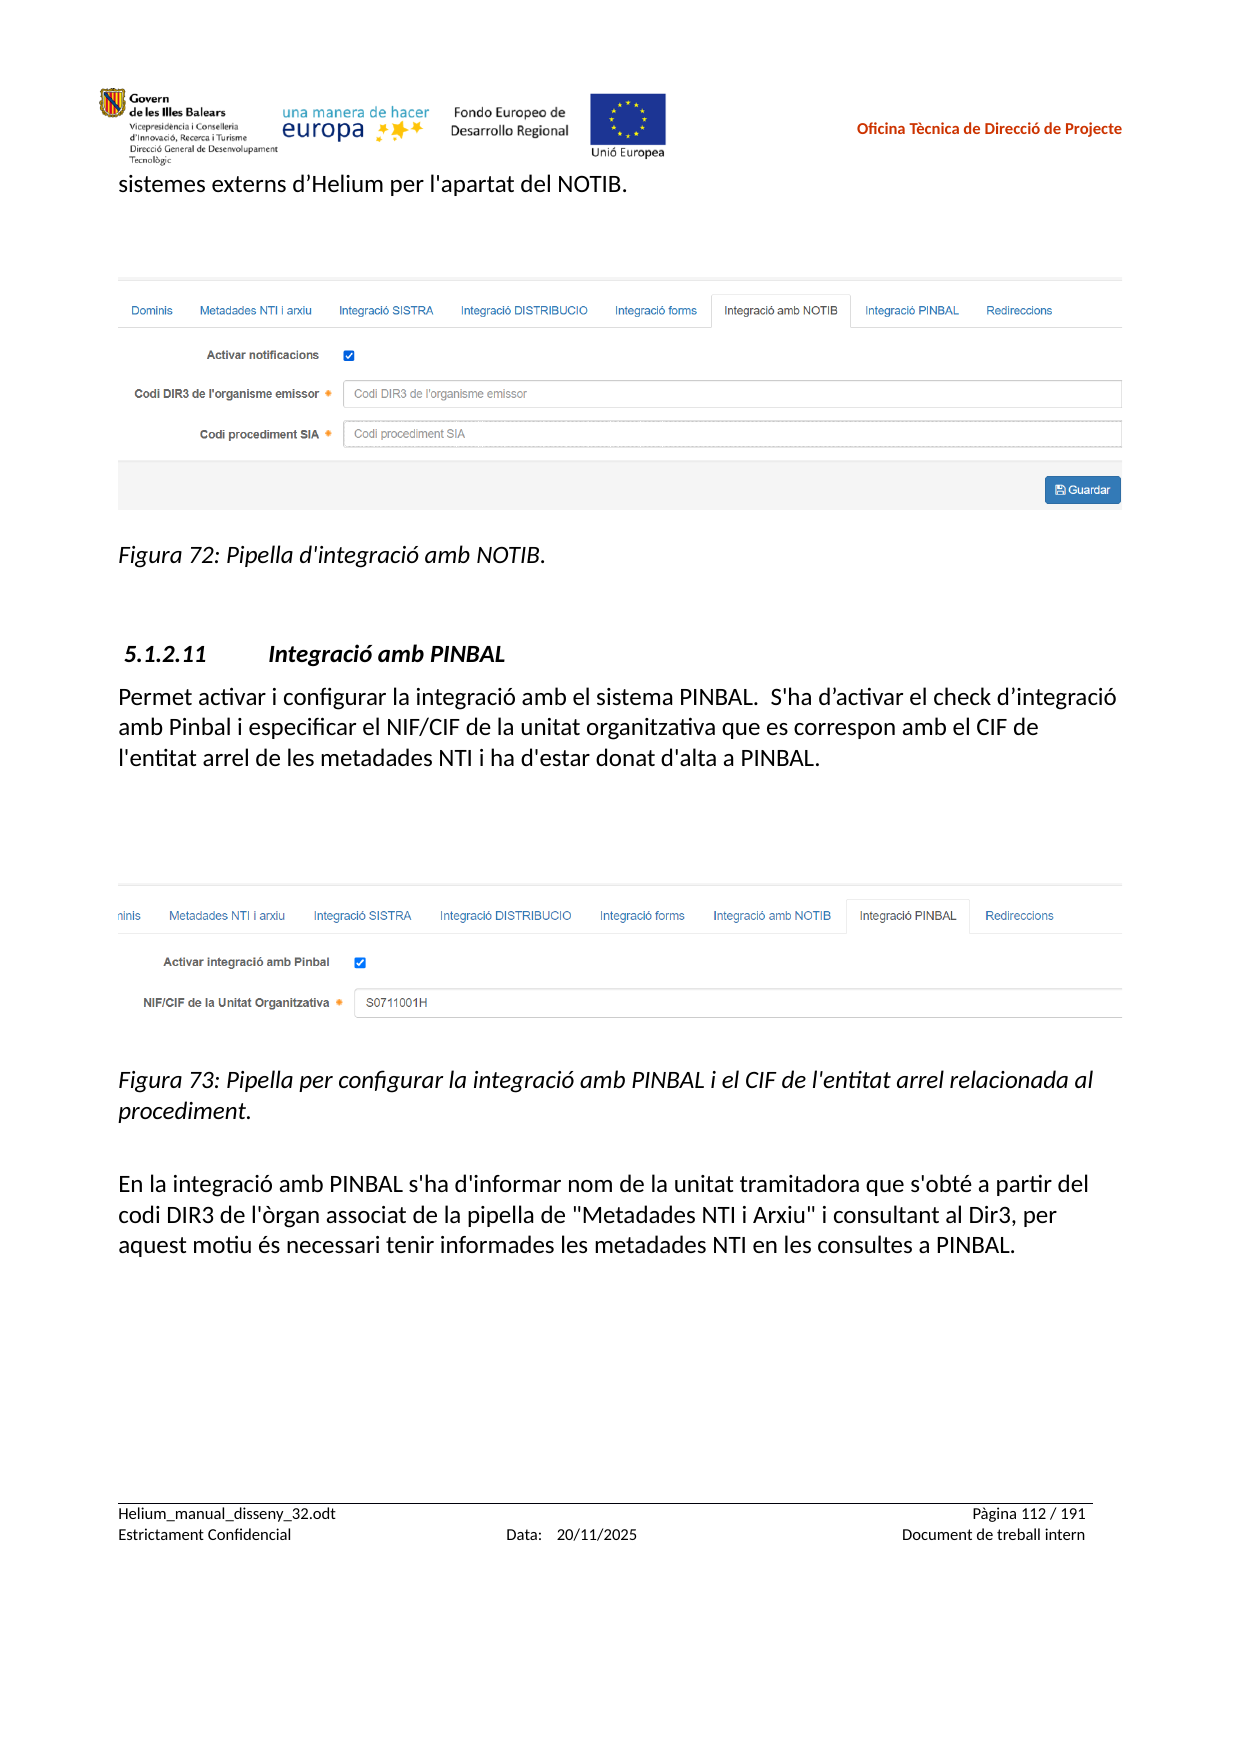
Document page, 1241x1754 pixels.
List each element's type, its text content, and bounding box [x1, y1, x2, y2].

picture [118, 883, 1123, 1065]
text Figura 73: Pipella per configurar la integració amb PINBAL i el CIF de l'entitat arrel relacionada al procediment. [118, 1065, 1122, 1125]
text Permet activar i configurar la integració amb el sistema PINBAL. S'ha d’activar el check d’integració amb Pinbal i especificar el NIF/CIF de la unitat organitzativa que es correspon amb el CIF de l'entitat arrel de les metadades NTI i ha d'estar donat d'alta a PINBAL. [118, 681, 1122, 773]
picture [118, 277, 1123, 510]
text En la integració amb PINBAL s'ha d'informar nom de la unitat tramitadora que s'obté a partir del codi DIR3 de l'òrgan associat de la pipella de "Metadades NTI i Arxiu" i consultant al Dir3, per aquest motiu és necessari tenir informades les metadades NTI en les consultes a PINBAL. [118, 1168, 1122, 1260]
text Figura 72: Pipella d'integració amb NOTIB. [118, 510, 1122, 570]
text sistemes externs d’Helium per l'apartat del NOTIB. [118, 168, 1122, 198]
picture [99, 87, 668, 166]
subtitle Integració amb PINBAL [118, 638, 1122, 668]
